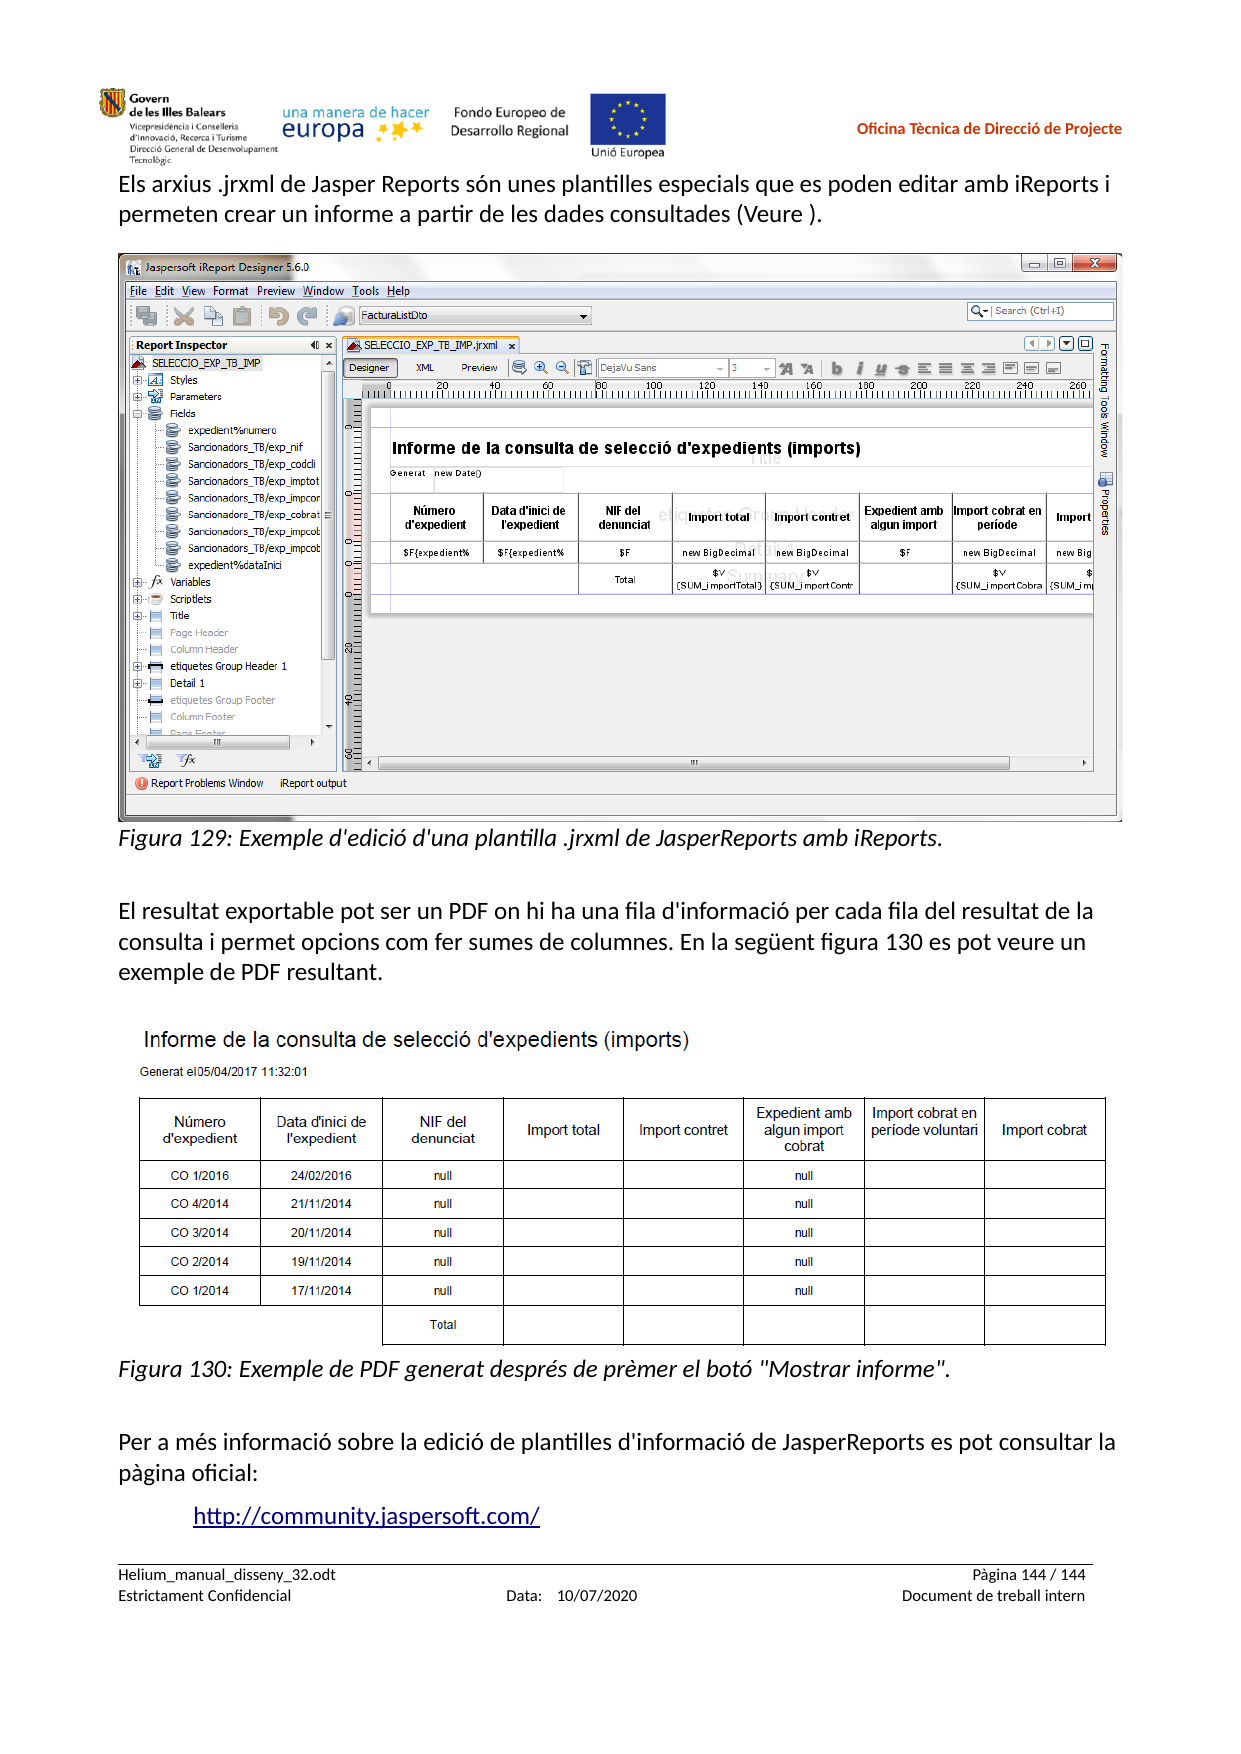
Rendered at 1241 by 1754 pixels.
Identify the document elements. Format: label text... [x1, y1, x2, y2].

picture [118, 253, 1123, 822]
picture [99, 87, 668, 166]
text El resultat exportable pot ser un PDF on hi ha una fila d'informació per cada fila del resultat de la consulta i permet opcions com fer sumes de columnes. En la següent figura 130 es pot veure un exemple de PDF resultant. [118, 895, 1122, 987]
picture [118, 1011, 1123, 1353]
text Per a més informació sobre la edició de plantilles d'informació de JasperReports es pot consultar la pàgina oficial: [118, 1427, 1122, 1488]
text Figura 130: Exemple de PDF generat després de prèmer el botó "Mostrar informe". [118, 1353, 1122, 1383]
text Figura 129: Exemple d'edició d'una plantilla .jrxml de JasperReports amb iReports. [118, 822, 1122, 852]
text Els arxius .jrxml de Jasper Reports són unes plantilles especials que es poden editar amb iReports i permeten crear un informe a partir de les dades consultades (Veure ). [118, 168, 1122, 229]
text http://community.jaspersoft.com/ [118, 1500, 1122, 1531]
